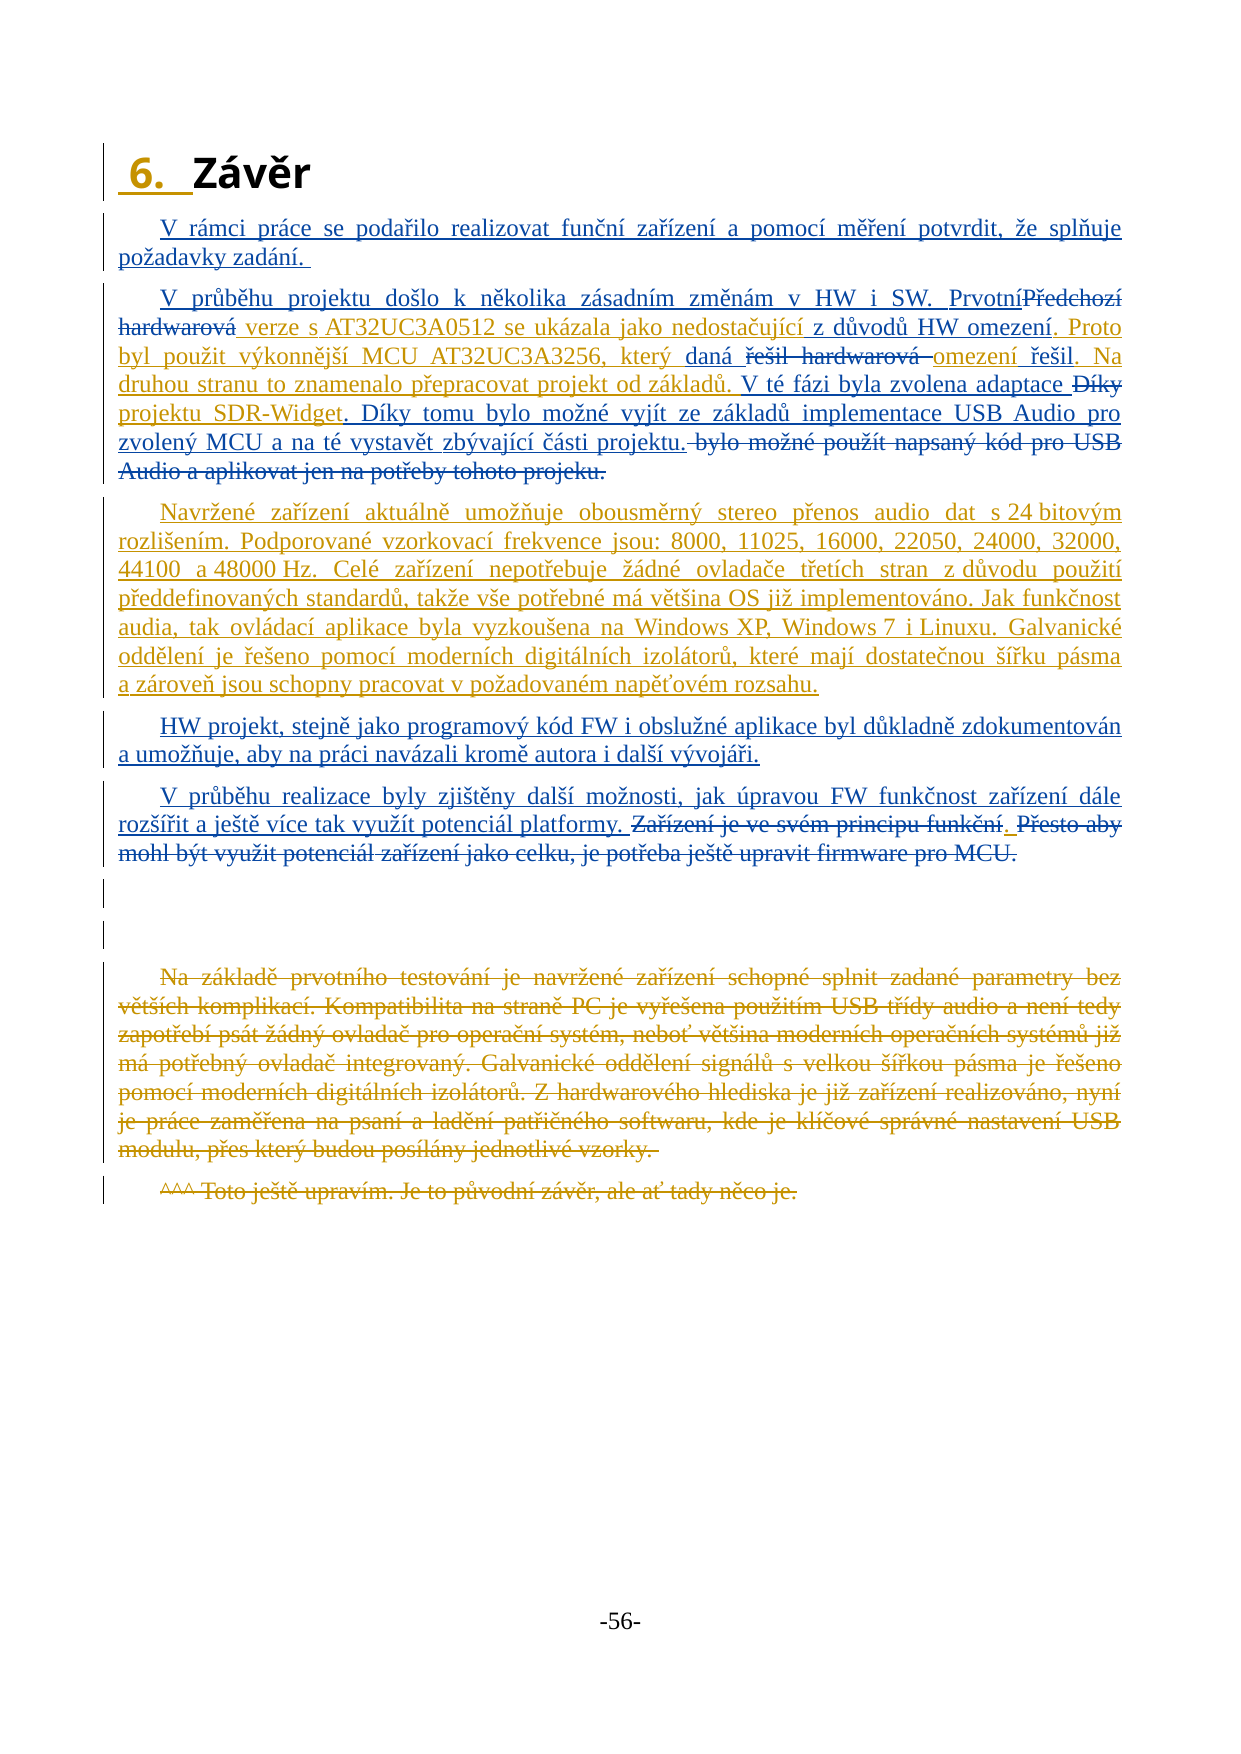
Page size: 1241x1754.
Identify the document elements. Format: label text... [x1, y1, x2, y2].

text V rámci práce se podařilo realizovat funční zařízení a pomocí měření potvrdit, že splňuje požadavky zadání. [118, 213, 1122, 271]
text oddělení je řešeno pomocí moderních digitálních izolátorů, které mají dostatečnou šířku pásma [118, 638, 1122, 666]
subtitle Závěr [118, 143, 1122, 201]
text HW projekt, stejně jako programový kód FW i obslužné aplikace byl důkladně zdokumentován a umožňuje, aby na práci navázali kromě autora i další vývojáři. [118, 711, 1122, 768]
text V průběhu projektu došlo k několika zásadním změnám v HW i SW. Prvotní verze s AT32UC3A0512 se ukázala jako nedostačující z důvodů HW omezení. Proto byl použit výkonnější MCU AT32UC3A3256, který daná omezení řešil. Na druhou stranu to znamenalo přepracovat projekt od základů. V té fázi byla zvolena adaptace projektu SDR-Widget. Díky tomu bylo možné vyjít ze základů implementace USB Audio pro zvolený MCU a na té vystavět zbývající části projektu. [118, 283, 1122, 484]
text a zároveň jsou schopny pracovat v požadovaném napěťovém rozsahu. [118, 667, 1122, 698]
text V průběhu realizace byly zjištěny další možnosti, jak úpravou FW funkčnost zařízení dále rozšířit a ještě více tak využít potenciál platformy. . [118, 781, 1122, 867]
text předdefinovaných standardů, takže vše potřebné má většina OS již implementováno. Jak funkčnost audia, tak ovládací aplikace byla vyzkoušena na Windows XP, Windows 7 i Linuxu. Galvanické [118, 581, 1122, 637]
text Navržené zařízení aktuálně umožňuje obousměrný stereo přenos audio dat s 24 bitovým rozlišením. Podporované vzorkovací frekvence jsou: 8000, 11025, 16000, 22050, 24000, 32000, 44100 a 48000 Hz. Celé zařízení nepotřebuje žádné ovladače třetích stran z důvodu použití [118, 497, 1122, 579]
